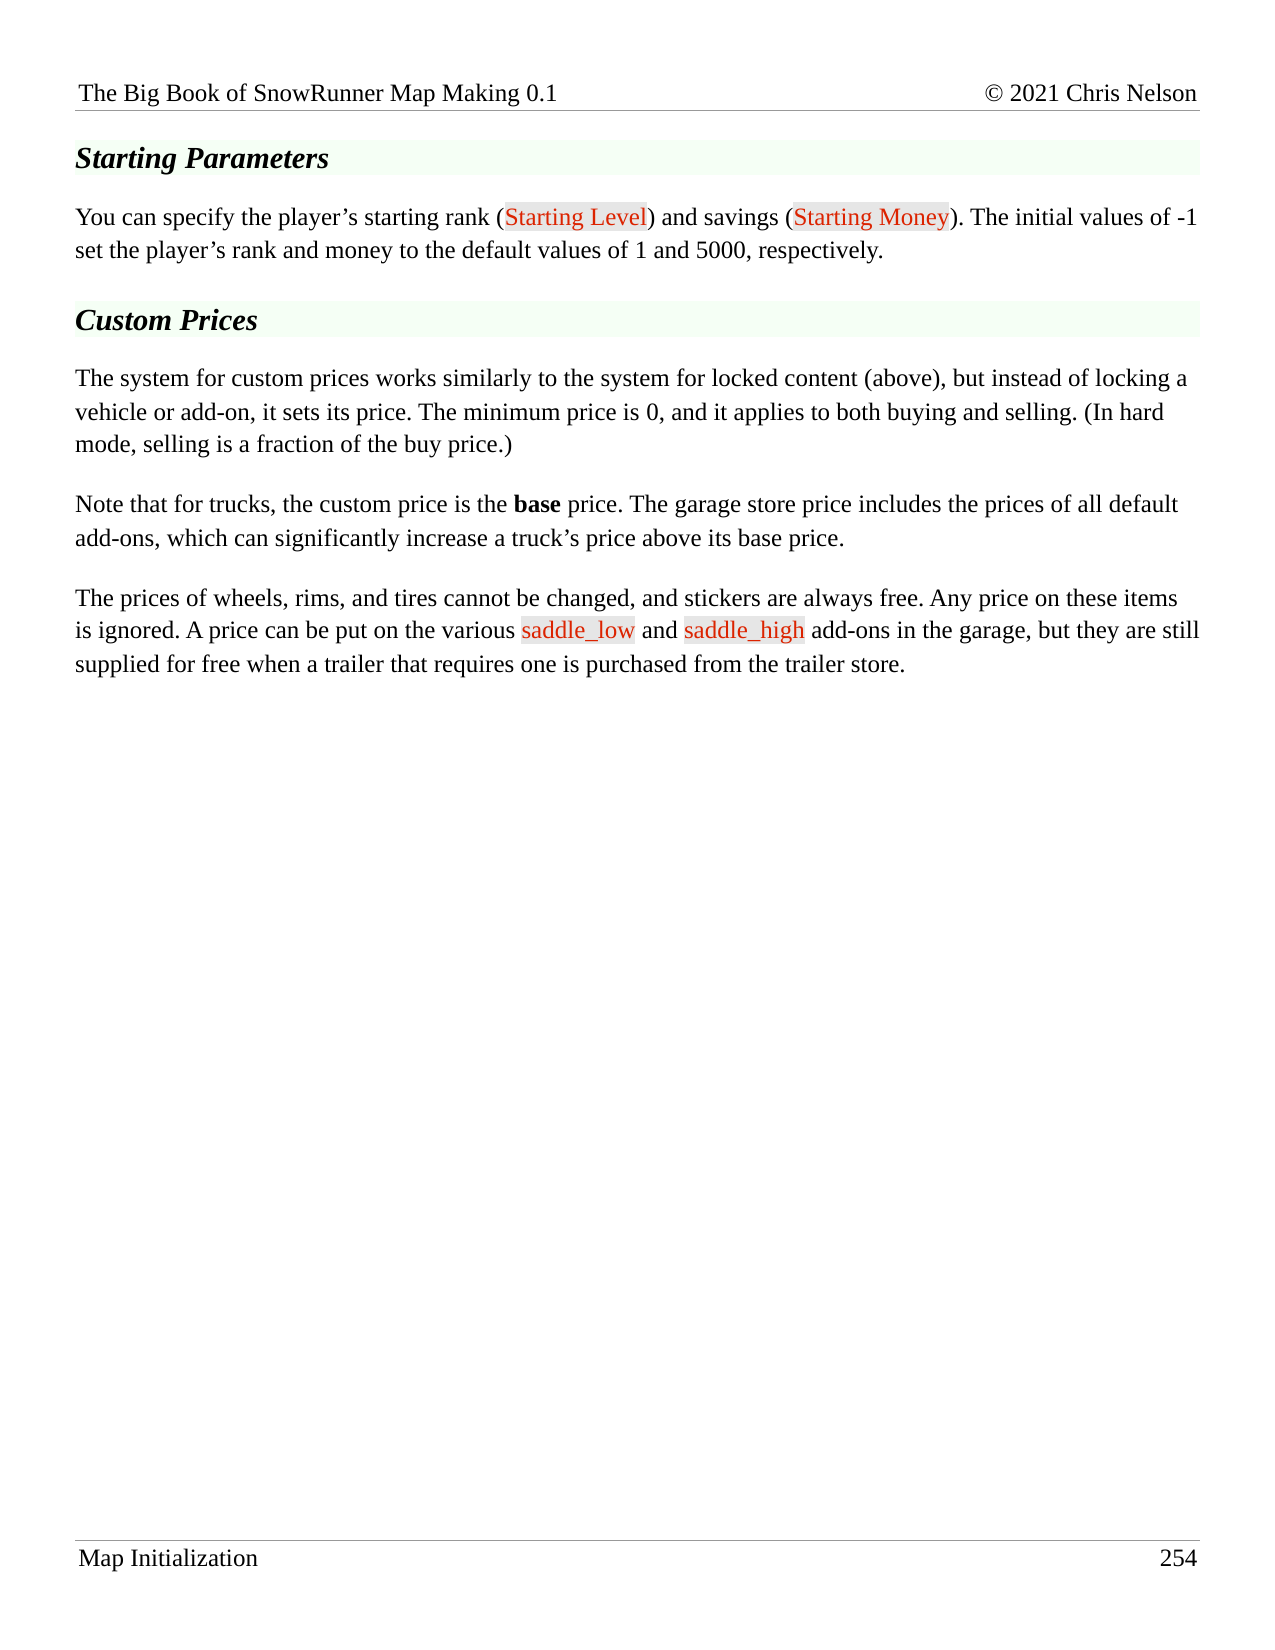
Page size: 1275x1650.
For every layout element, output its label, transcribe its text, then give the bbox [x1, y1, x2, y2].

text The system for custom prices works similarly to the system for locked content (above), but instead of locking a vehicle or add-on, it sets its price. The minimum price is 0, and it applies to both buying and selling. (In hard mode, selling is a fraction of the buy price.) [75, 363, 1200, 458]
text Note that for trucks, the custom price is the base price. The garage store price includes the prices of all default add-ons, which can significantly increase a truck’s price above its base price. [75, 489, 1200, 551]
subtitle Starting Parameters [75, 140, 1200, 175]
text You can specify the player’s starting rank (Starting Level) and savings (Starting Money). The initial values of ‑1 set the player’s rank and money to the default values of 1 and 5000, respectively. [75, 202, 1200, 264]
subtitle Custom Prices [75, 301, 1200, 337]
text The prices of wheels, rims, and tires cannot be changed, and stickers are always free. Any price on these items is ignored. A price can be put on the various saddle_low and saddle_high add-ons in the garage, but they are still supplied for free when a trailer that requires one is purchased from the trailer store. [75, 583, 1200, 677]
